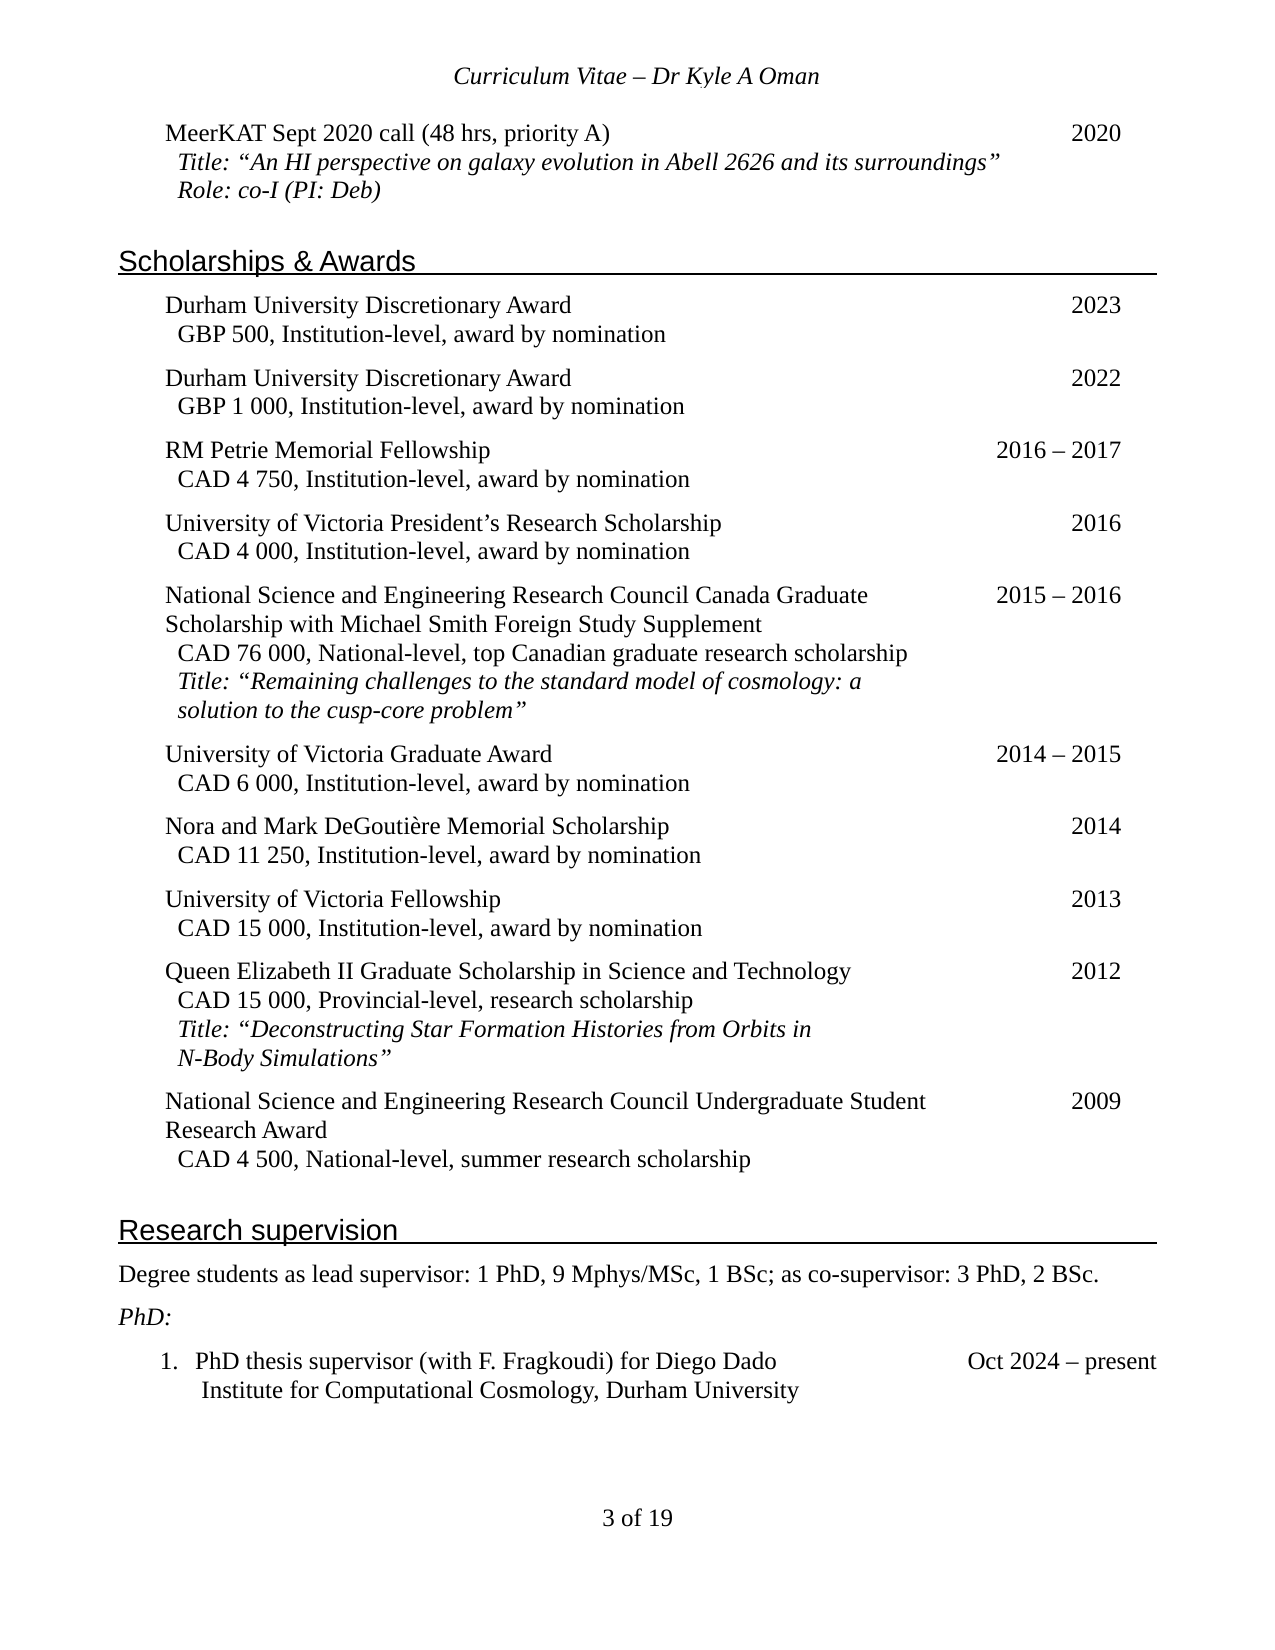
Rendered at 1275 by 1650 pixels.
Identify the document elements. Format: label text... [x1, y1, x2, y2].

list PhD thesis supervisor (with F. Fragkoudi) for Diego Dado Oct 2024 – present Institute for Computational Cosmology, Durham University [159, 1346, 1157, 1404]
text National Science and Engineering Research Council Undergraduate Student 2009 Research Award CAD 4 500, National-level, summer research scholarship [118, 1086, 1157, 1173]
text PhD: [118, 1302, 1157, 1331]
text Queen Elizabeth II Graduate Scholarship in Science and Technology 2012 CAD 15 000, Provincial-level, research scholarship Title: “Deconstructing Star Formation Histories from Orbits in N-Body Simulations” [118, 956, 1157, 1071]
text RM Petrie Memorial Fellowship 2016 – 2017 CAD 4 750, Institution-level, award by nomination [118, 435, 1157, 493]
subtitle Research supervision [118, 1213, 1157, 1242]
text University of Victoria Graduate Award 2014 – 2015 CAD 6 000, Institution-level, award by nomination [118, 739, 1157, 796]
text Durham University Discretionary Award 2023 GBP 500, Institution-level, award by nomination [118, 290, 1157, 348]
text MeerKAT Sept 2020 call (48 hrs, priority A) 2020 Title: “An HI perspective on galaxy evolution in Abell 2626 and its surroundings” Role: co-I (PI: Deb) [118, 118, 1157, 204]
text Nora and Mark DeGoutière Memorial Scholarship 2014 CAD 11 250, Institution-level, award by nomination [118, 811, 1157, 869]
text Degree students as lead supervisor: 1 PhD, 9 Mphys/MSc, 1 BSc; as co-supervisor: 3 PhD, 2 BSc. [118, 1259, 1157, 1287]
text University of Victoria President’s Research Scholarship 2016 CAD 4 000, Institution-level, award by nomination [118, 508, 1157, 565]
text National Science and Engineering Research Council Canada Graduate 2015 – 2016 Scholarship with Michael Smith Foreign Study Supplement CAD 76 000, National-level, top Canadian graduate research scholarship Title: “Remaining challenges to the standard model of cosmology: a solution to the cusp-core problem” [118, 580, 1157, 724]
text University of Victoria Fellowship 2013 CAD 15 000, Institution-level, award by nomination [118, 884, 1157, 941]
text Durham University Discretionary Award 2022 GBP 1 000, Institution-level, award by nomination [118, 363, 1157, 420]
subtitle Scholarships & Awards [118, 244, 1157, 273]
